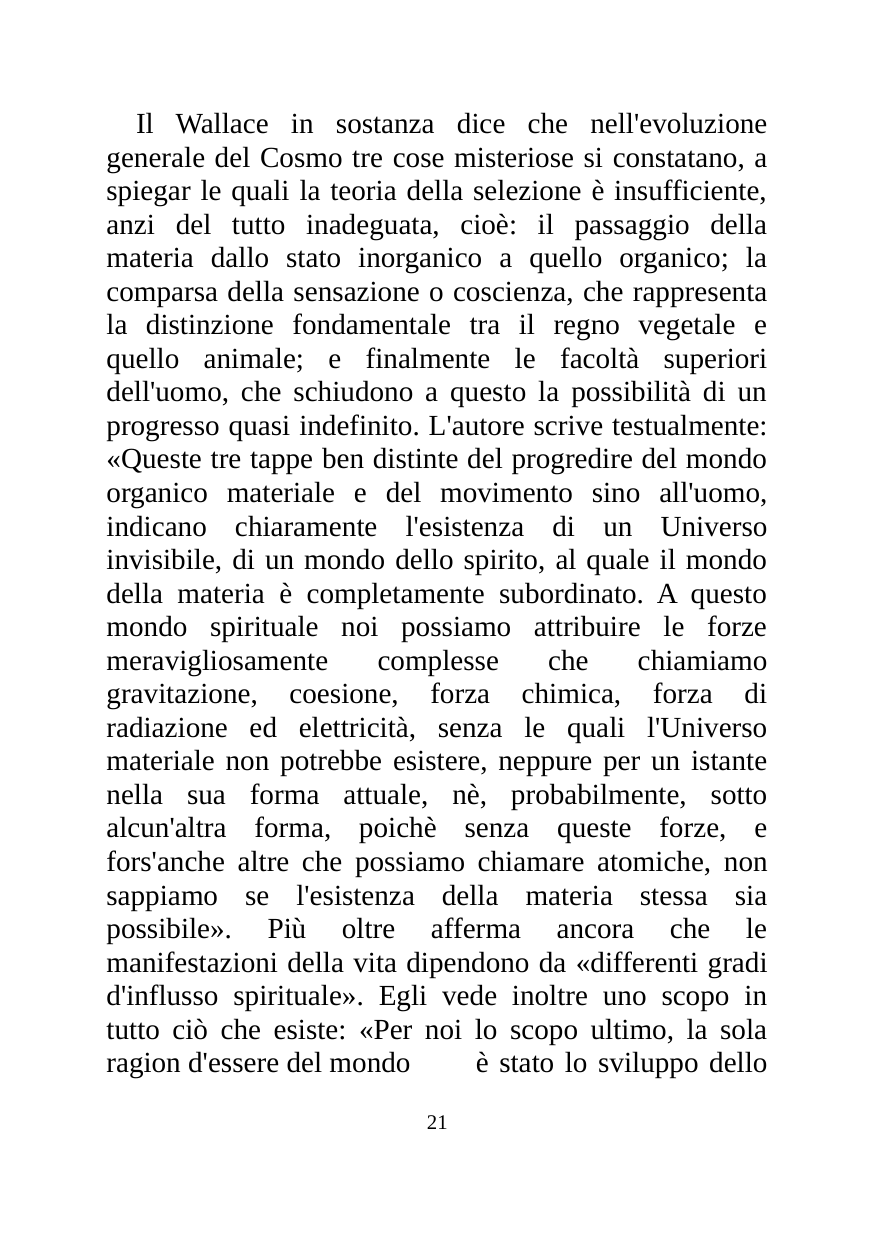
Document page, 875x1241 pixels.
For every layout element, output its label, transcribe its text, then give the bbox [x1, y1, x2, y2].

text Il Wallace in sostanza dice che nell'evoluzione generale del Cosmo tre cose misteriose si constatano, a spiegar le quali la teoria della selezione è insufficiente, anzi del tutto inadeguata, cioè: il passaggio della materia dallo stato inorganico a quello organico; la comparsa della sensazione o coscienza, che rappresenta la distinzione fondamentale tra il regno vegetale e quello animale; e finalmente le facoltà superiori dell'uomo, che schiudono a questo la possibilità di un progresso quasi indefinito. L'autore scrive testualmente: «Queste tre tappe ben distinte del progredire del mondo organico materiale e del movimento sino all'uomo, indicano chiaramente l'esistenza di un Universo invisibile, di un mondo dello spirito, al quale il mondo della materia è completamente subordinato. A questo mondo spirituale noi possiamo attribuire le forze meravigliosamente complesse che chiamiamo gravitazione, coesione, forza chimica, forza di radiazione ed elettricità, senza le quali l'Universo materiale non potrebbe esistere, neppure per un istante nella sua forma attuale, nè, probabilmente, sotto alcun'altra forma, poichè senza queste forze, e fors'anche altre che possiamo chiamare atomiche, non sappiamo se l'esistenza della materia stessa sia possibile». Più oltre afferma ancora che le manifestazioni della vita dipendono da «differenti gradi d'influsso spirituale». Egli vede inoltre uno scopo in tutto ciò che esiste: «Per noi lo scopo ultimo, la sola ragion d'essere del mondo è stato lo sviluppo dello [106, 106, 768, 1079]
